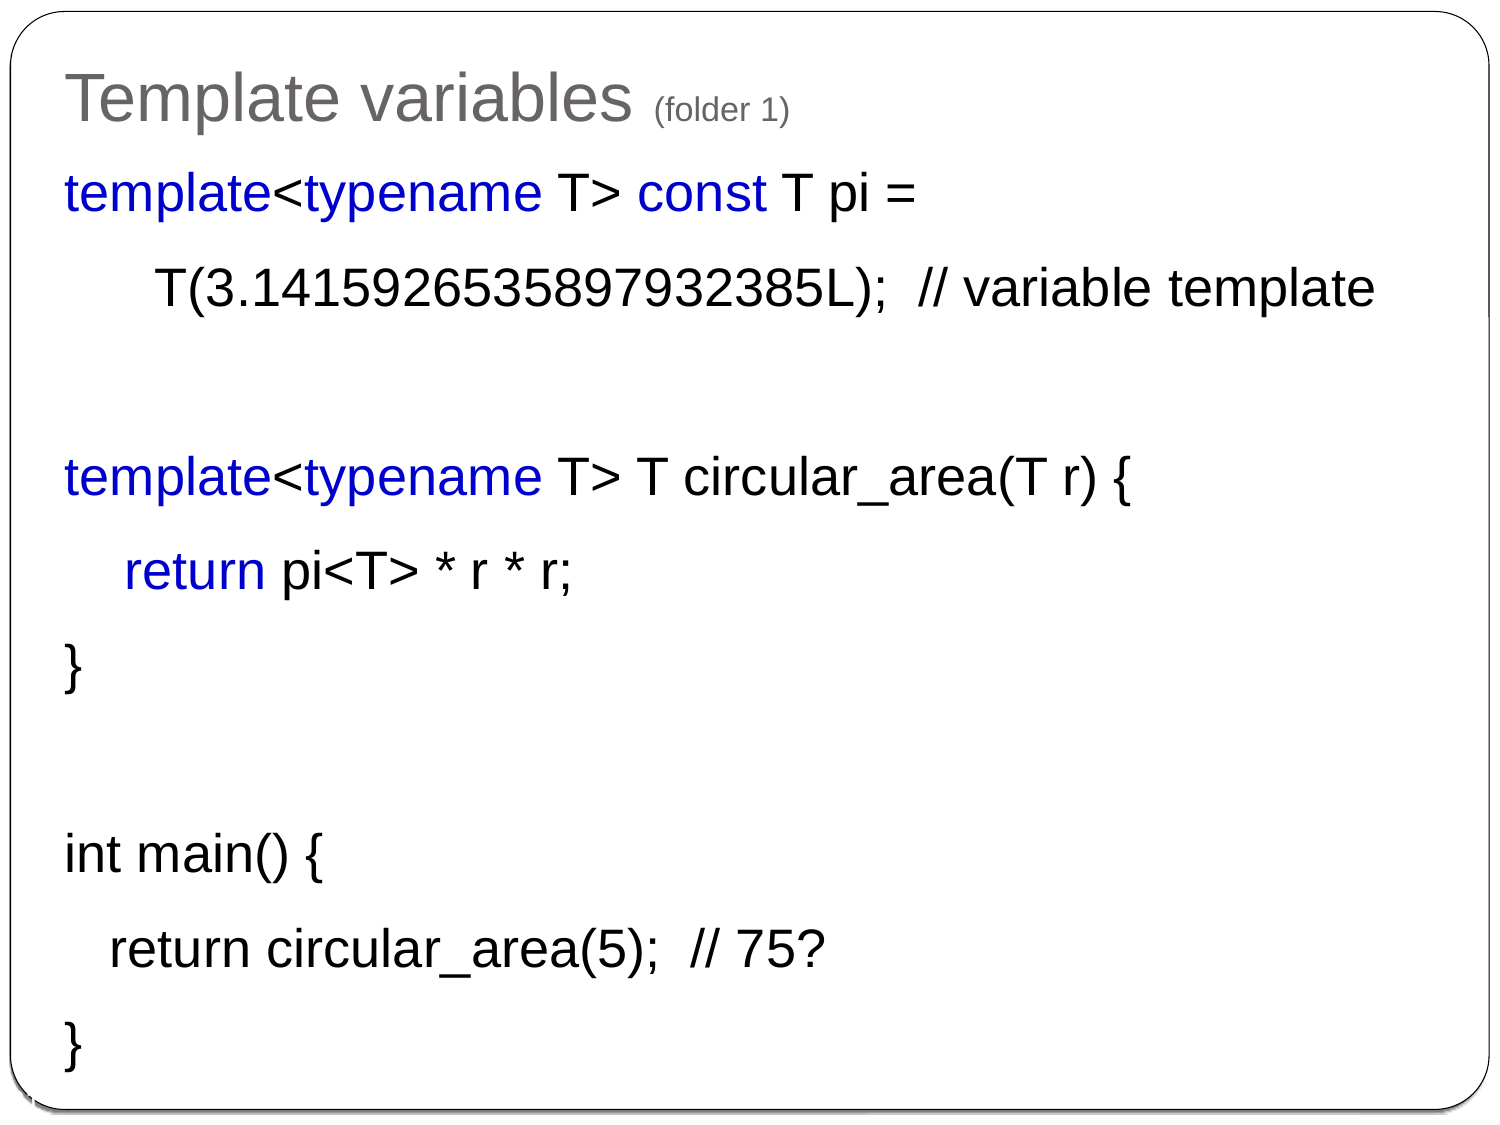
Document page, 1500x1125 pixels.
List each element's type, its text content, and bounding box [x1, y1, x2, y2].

slide_number [0, 1074, 50, 1125]
list template<typename T> const T pi = T(3.1415926535897932385L); // variable template template<typename T> T circular_area(T r) { return pi<T> * r * r; } int main() { return circular_area(5); // 75? } [50, 149, 1450, 1088]
title Template variables (folder 1) [50, 45, 1450, 149]
